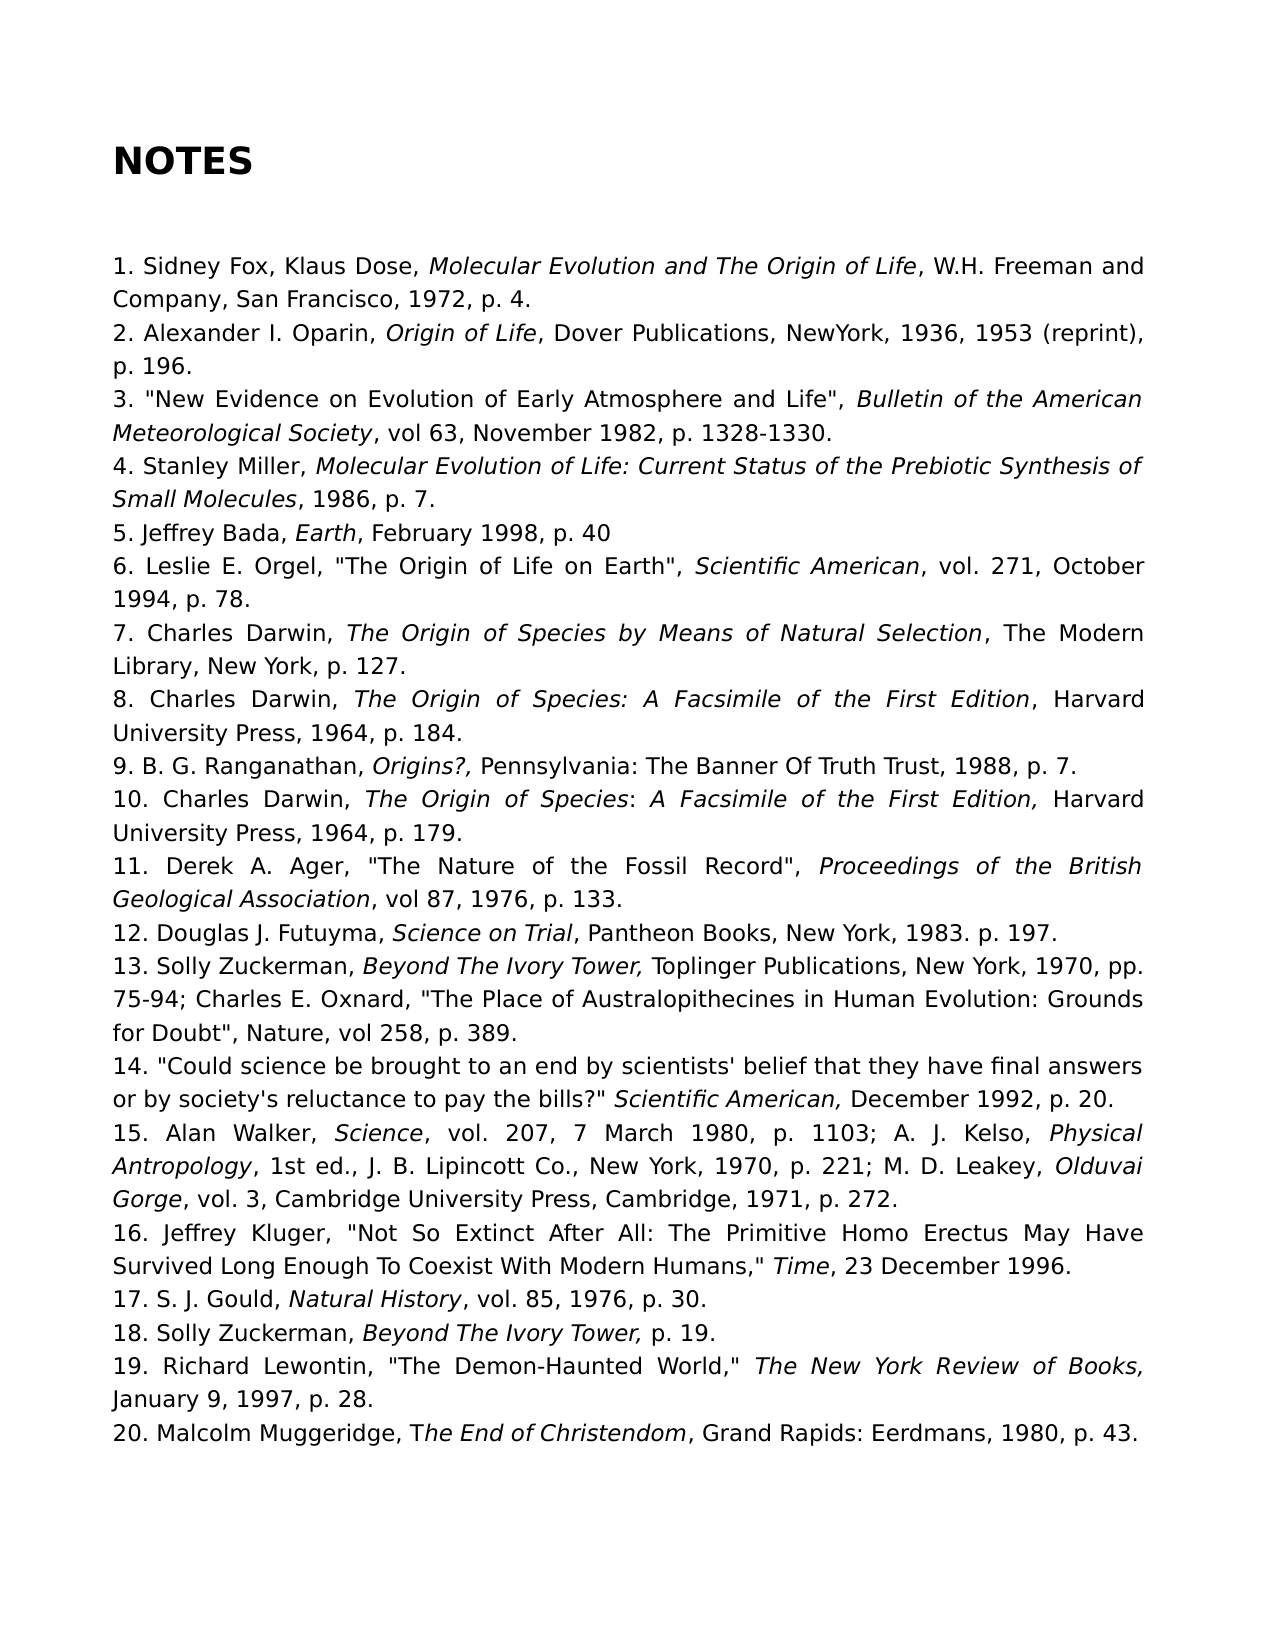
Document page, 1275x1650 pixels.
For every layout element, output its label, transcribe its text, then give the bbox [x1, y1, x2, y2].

text 15. Alan Walker, Science, vol. 207, 7 March 1980, p. 1103; A. J. Kelso, Physical Antropology, 1st ed., J. B. Lipincott Co., New York, 1970, p. 221; M. D. Leakey, Olduvai Gorge, vol. 3, Cambridge University Press, Cambridge, 1971, p. 272. [112, 1114, 1145, 1214]
text 7. Charles Darwin, The Origin of Species by Means of Natural Selection, The Modern Library, New York, p. 127. [112, 614, 1145, 681]
text 8. Charles Darwin, The Origin of Species: A Facsimile of the First Edition, Harvard University Press, 1964, p. 184. [112, 681, 1145, 748]
text 14. "Could science be brought to an end by scientists' belief that they have final answers or by society's reluctance to pay the bills?" Scientific American, December 1992, p. 20. [112, 1048, 1145, 1114]
text 13. Solly Zuckerman, Beyond The Ivory Tower, Toplinger Publications, New York, 1970, pp. 75-94; Charles E. Oxnard, "The Place of Australopithecines in Human Evolution: Grounds for Doubt", Nature, vol 258, p. 389. [112, 948, 1145, 1048]
text 9. B. G. Ranganathan, Origins?, Pennsylvania: The Banner Of Truth Trust, 1988, p. 7. [112, 748, 1145, 781]
text 6. Leslie E. Orgel, "The Origin of Life on Earth", Scientific American, vol. 271, October 1994, p. 78. [112, 548, 1145, 614]
text 16. Jeffrey Kluger, "Not So Extinct After All: The Primitive Homo Erectus May Have Survived Long Enough To Coexist With Modern Humans," Time, 23 December 1996. [112, 1214, 1145, 1281]
text 3. "New Evidence on Evolution of Early Atmosphere and Life", Bulletin of the American Meteorological Society, vol 63, November 1982, p. 1328-1330. [112, 381, 1145, 448]
text 2. Alexander I. Oparin, Origin of Life, Dover Publications, NewYork, 1936, 1953 (reprint), p. 196. [112, 314, 1145, 381]
text 19. Richard Lewontin, "The Demon-Haunted World," The New York Review of Books, January 9, 1997, p. 28. [112, 1348, 1145, 1414]
text 18. Solly Zuckerman, Beyond The Ivory Tower, p. 19. [112, 1314, 1145, 1348]
text 1. Sidney Fox, Klaus Dose, Molecular Evolution and The Origin of Life, W.H. Freeman and Company, San Francisco, 1972, p. 4. [112, 248, 1145, 314]
text 10. Charles Darwin, The Origin of Species: A Facsimile of the First Edition, Harvard University Press, 1964, p. 179. [112, 781, 1145, 848]
text 12. Douglas J. Futuyma, Science on Trial, Pantheon Books, New York, 1983. p. 197. [112, 914, 1145, 948]
text 17. S. J. Gould, Natural History, vol. 85, 1976, p. 30. [112, 1281, 1145, 1314]
text 11. Derek A. Ager, "The Nature of the Fossil Record", Proceedings of the British Geological Association, vol 87, 1976, p. 133. [112, 848, 1145, 914]
text 20. Malcolm Muggeridge, The End of Christendom, Grand Rapids: Eerdmans, 1980, p. 43. [112, 1414, 1145, 1448]
text 4. Stanley Miller, Molecular Evolution of Life: Current Status of the Prebiotic Synthesis of Small Molecules, 1986, p. 7. [112, 448, 1145, 514]
text NOTES [112, 148, 1145, 181]
text 5. Jeffrey Bada, Earth, February 1998, p. 40 [112, 514, 1145, 548]
